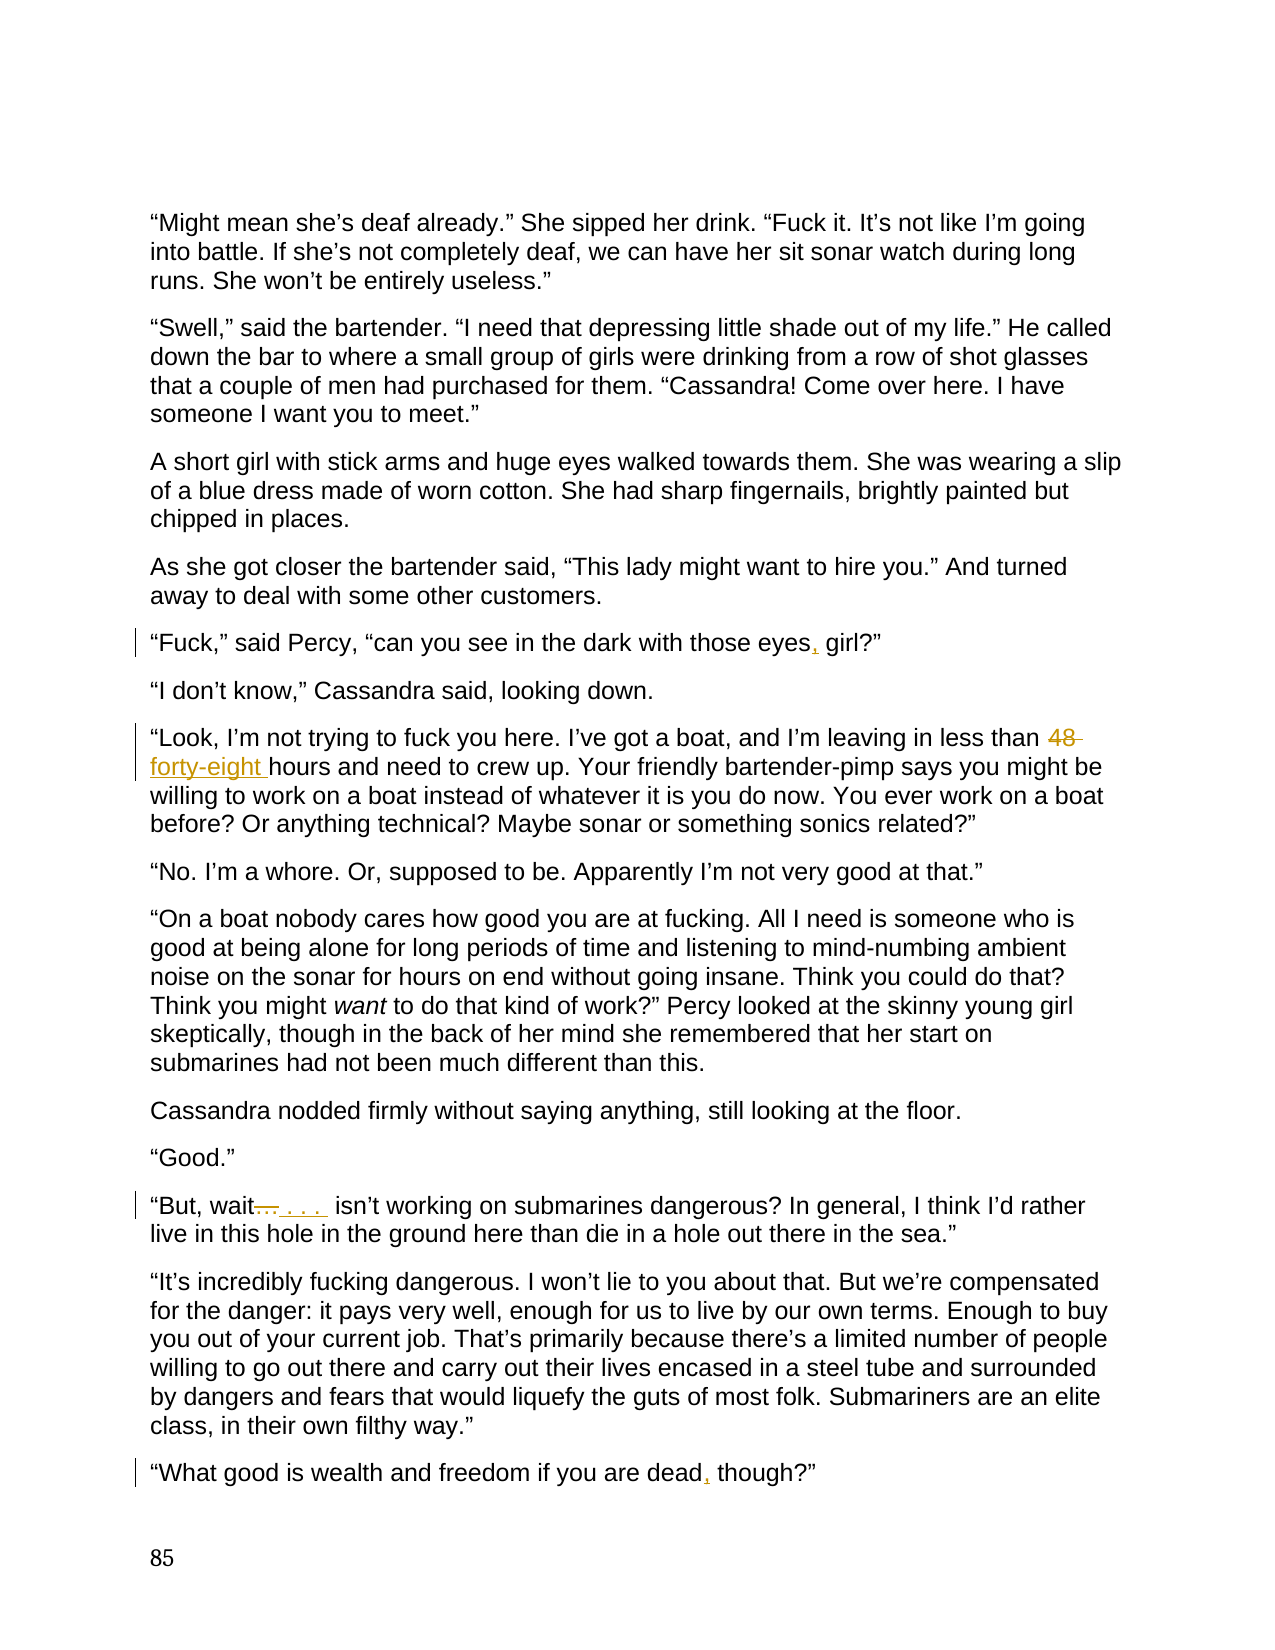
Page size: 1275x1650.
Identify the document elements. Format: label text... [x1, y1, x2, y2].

text “No. I’m a whore. Or, supposed to be. Apparently I’m not very good at that.” [150, 857, 1125, 886]
text “Might mean she’s deaf already.” She sipped her drink. “Fuck it. It’s not like I’m going into battle. If she’s not completely deaf, we can have her sit sonar watch during long runs. She won’t be entirely useless.” [150, 208, 1125, 294]
text “Good.” [150, 1143, 1125, 1172]
text “On a boat nobody cares how good you are at fucking. All I need is someone who is good at being alone for long periods of time and listening to mind-numbing ambient noise on the sonar for hours on end without going insane. Think you could do that? Think you might want to do that kind of work?” Percy looked at the skinny young girl skeptically, though in the back of her mind she remembered that her start on submarines had not been much different than this. [150, 904, 1125, 1077]
text “I don’t know,” Cassandra said, looking down. [150, 676, 1125, 704]
text “It’s incredibly fucking dangerous. I won’t lie to you about that. But we’re compensated for the danger: it pays very well, enough for us to live by our own terms. Enough to buy you out of your current job. That’s primarily because there’s a limited number of people willing to go out there and carry out their lives encased in a steel tube and surrounded by dangers and fears that would liquefy the guts of most folk. Submariners are an elite class, in their own filthy way.” [150, 1267, 1125, 1439]
text “Swell,” said the bartender. “I need that depressing little shade out of my life.” He called down the bar to where a small group of girls were drinking from a row of shot glasses that a couple of men had purchased for them. “Cassandra! Come over here. I have someone I want you to meet.” [150, 313, 1125, 428]
text “Fuck,” said Percy, “can you see in the dark with those eyes, girl?” [150, 628, 1125, 657]
text A short girl with stick arms and huge eyes walked towards them. She was wearing a slip of a blue dress made of worn cotton. She had sharp fingernails, brightly painted but chipped in places. [150, 447, 1125, 533]
text “But, wait . . . isn’t working on submarines dangerous? In general, I think I’d rather live in this hole in the ground here than die in a hole out there in the sea.” [150, 1191, 1125, 1248]
text “What good is wealth and freedom if you are dead, though?” [150, 1458, 1125, 1487]
text “Look, I’m not trying to fuck you here. I’ve got a boat, and I’m leaving in less than forty-eight hours and need to crew up. Your friendly bartender-pimp says you might be willing to work on a boat instead of whatever it is you do now. You ever work on a boat before? Or anything technical? Maybe sonar or something sonics related?” [150, 723, 1125, 838]
text As she got closer the bartender said, “This lady might want to hire you.” And turned away to deal with some other customers. [150, 552, 1125, 609]
text Cassandra nodded firmly without saying anything, still looking at the floor. [150, 1096, 1125, 1124]
